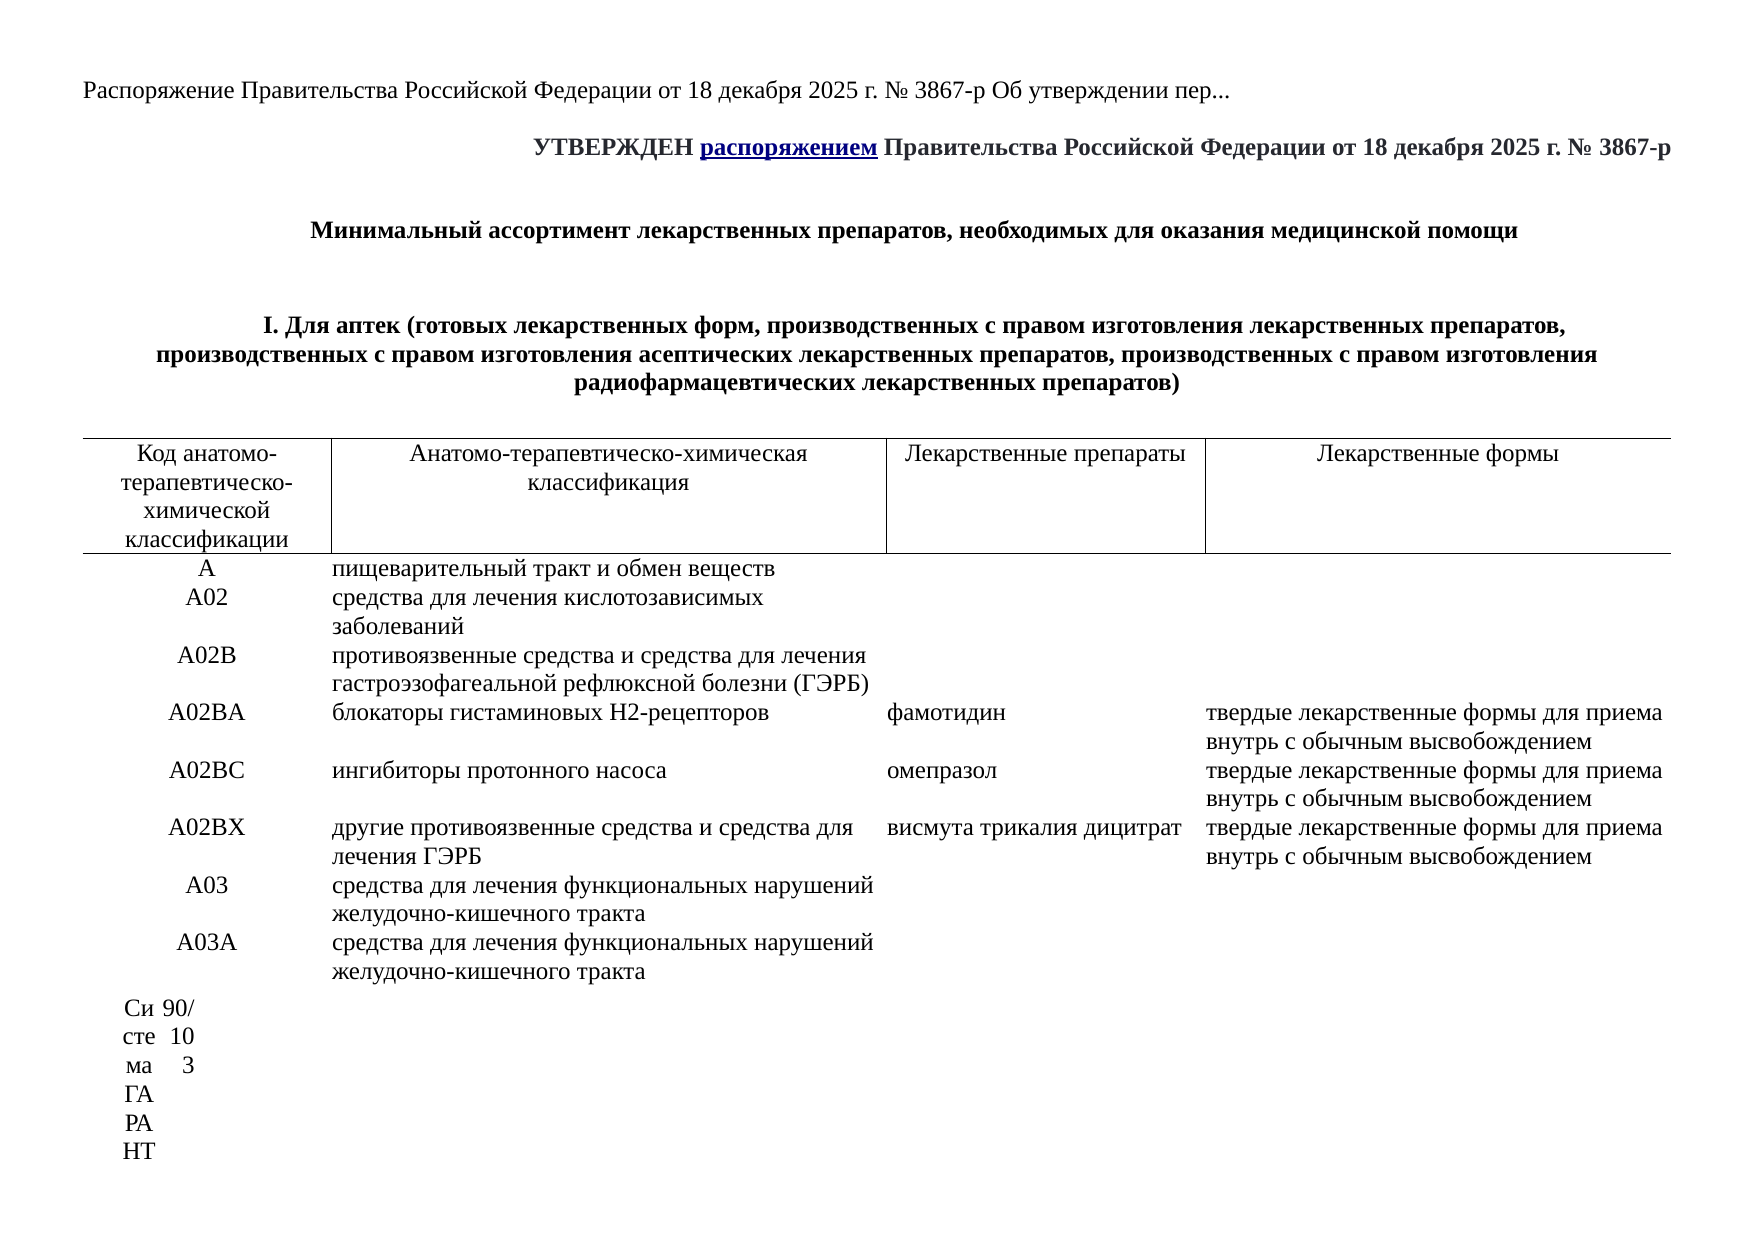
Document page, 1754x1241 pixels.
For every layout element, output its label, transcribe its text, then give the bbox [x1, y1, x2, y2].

table_cell [886, 640, 1205, 697]
table_cell [886, 927, 1205, 985]
table_cell омепразол [886, 755, 1205, 812]
table_cell [1205, 870, 1671, 927]
table_cell другие противоязвенные средства и средства для лечения ГЭРБ [331, 812, 886, 870]
table_header Лекарственные формы [1206, 439, 1671, 553]
table_cell [1205, 640, 1671, 697]
table_cell A02 [83, 582, 331, 640]
table_header Лекарственные препараты [887, 439, 1205, 553]
table_cell средства для лечения кислотозависимых заболеваний [331, 582, 886, 640]
table_cell [1205, 582, 1671, 640]
table_cell висмута трикалия дицитрат [886, 812, 1205, 870]
table_cell A02BA [83, 697, 331, 755]
table_cell твердые лекарственные формы для приема внутрь с обычным высвобождением [1205, 812, 1671, 870]
table_cell твердые лекарственные формы для приема внутрь с обычным высвобождением [1205, 697, 1671, 755]
table_header Анатомо-терапевтическо-химическая классификация [332, 439, 886, 553]
table_cell A [83, 554, 331, 582]
table_cell ингибиторы протонного насоса [331, 755, 886, 812]
table_cell средства для лечения функциональных нарушений желудочно-кишечного тракта [331, 927, 886, 985]
table_cell фамотидин [886, 697, 1205, 755]
table_cell средства для лечения функциональных нарушений желудочно-кишечного тракта [331, 870, 886, 927]
table_cell блокаторы гистаминовых Н2-рецепторов [331, 697, 886, 755]
text УТВЕРЖДЕН распоряжением Правительства Российской Федерации от 18 декабря 2025 г. № 3867-р [83, 132, 1671, 161]
table_cell [886, 870, 1205, 927]
table_header Код анатомо-терапевтическо-химической классификации [83, 439, 331, 553]
table_cell A02B [83, 640, 331, 697]
table_cell твердые лекарственные формы для приема внутрь с обычным высвобождением [1205, 755, 1671, 812]
table_cell A02BC [83, 755, 331, 812]
table_cell [1205, 927, 1671, 985]
table_cell противоязвенные средства и средства для лечения гастроэзофагеальной рефлюксной болезни (ГЭРБ) [331, 640, 886, 697]
subtitle I. Для аптек (готовых лекарственных форм, производственных с правом изготовления лекарственных препаратов, производственных с правом изготовления асептических лекарственных препаратов, производственных с правом изготовления радиофармацевтических лекарственных препаратов) [83, 310, 1671, 396]
table_cell A03 [83, 870, 331, 927]
table_cell A02BX [83, 812, 331, 870]
table_cell [886, 582, 1205, 640]
subtitle Минимальный ассортимент лекарственных препаратов, необходимых для оказания медицинской помощи [83, 215, 1671, 244]
table_cell [886, 554, 1205, 582]
table_cell A03A [83, 927, 331, 985]
table_cell пищеварительный тракт и обмен веществ [331, 554, 886, 582]
table_cell [1205, 554, 1671, 582]
